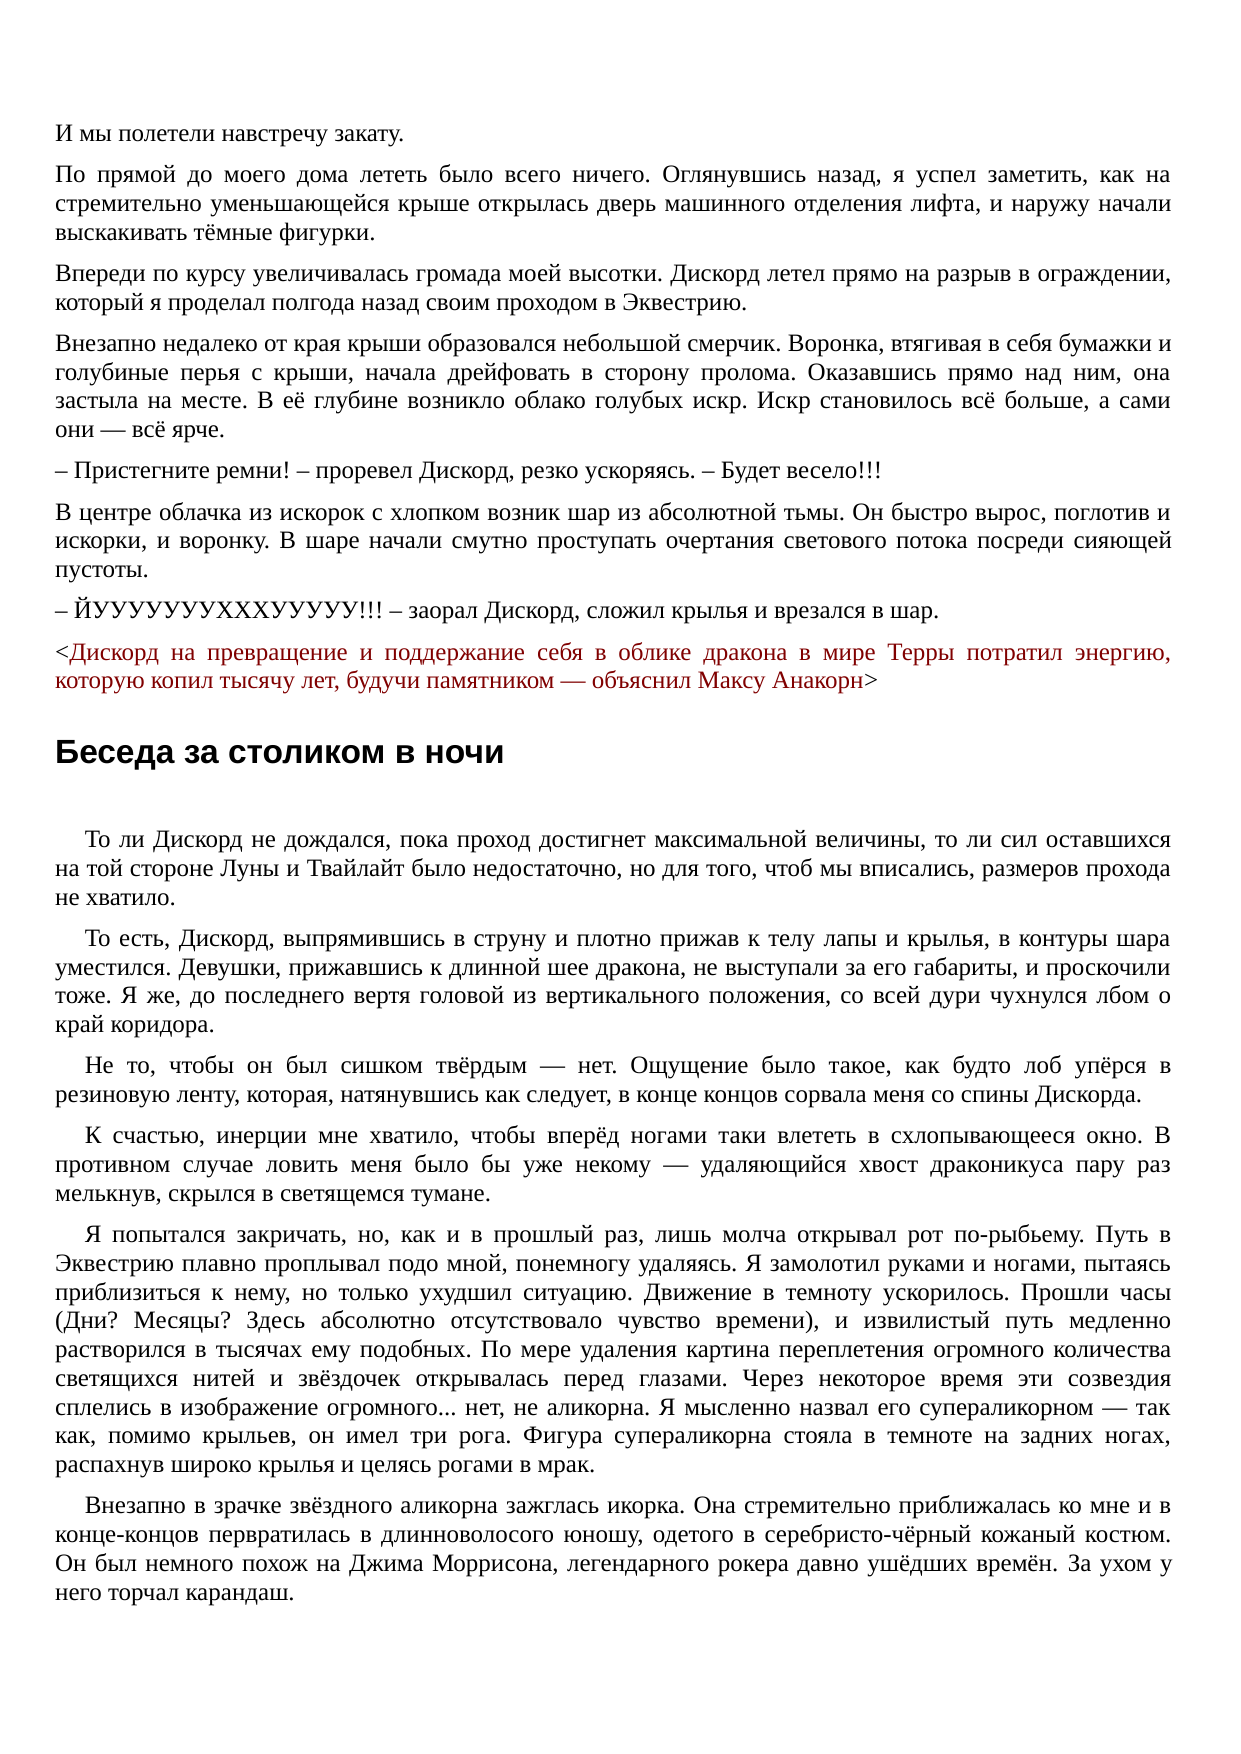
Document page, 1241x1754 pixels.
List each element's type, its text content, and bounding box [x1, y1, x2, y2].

text – Пристегните ремни! – проревел Дискорд, резко ускоряясь. – Будет весело!!! [55, 456, 1172, 484]
text И мы полетели навстречу закату. [55, 118, 1172, 147]
text К счастью, инерции мне хватило, чтобы вперёд ногами таки влететь в схлопывающееся окно. В противном случае ловить меня было бы уже некому — удаляющийся хвост драконикуса пару раз мелькнув, скрылся в светящемся тумане. [55, 1121, 1172, 1207]
text Впереди по курсу увеличивалась громада моей высотки. Дискорд летел прямо на разрыв в ограждении, который я проделал полгода назад своим проходом в Эквестрию. [55, 258, 1172, 316]
text По прямой до моего дома лететь было всего ничего. Оглянувшись назад, я успел заметить, как на стремительно уменьшающейся крыше открылась дверь машинного отделения лифта, и наружу начали выскакивать тёмные фигурки. [55, 159, 1172, 246]
text <Дискорд на превращение и поддержание себя в облике дракона в мире Терры потратил энергию, которую копил тысячу лет, будучи памятником — объяснил Максу Анакорн> [55, 637, 1172, 694]
text Я попытался закричать, но, как и в прошлый раз, лишь молча открывал рот по-рыбьему. Путь в Эквестрию плавно проплывал подо мной, понемногу удаляясь. Я замолотил руками и ногами, пытаясь приблизиться к нему, но только ухудшил ситуацию. Движение в темноту ускорилось. Прошли часы (Дни? Месяцы? Здесь абсолютно отсутствовало чувство времени), и извилистый путь медленно растворился в тысячах ему подобных. По мере удаления картина переплетения огромного количества светящихся нитей и звёздочек открывалась перед глазами. Через некоторое время эти созвездия сплелись в изображение огромного... нет, не аликорна. Я мысленно назвал его супераликорном — так как, помимо крыльев, он имел три рога. Фигура супераликорна стояла в темноте на задних ногах, распахнув широко крылья и целясь рогами в мрак. [55, 1219, 1172, 1478]
text Внезапно недалеко от края крыши образовался небольшой смерчик. Воронка, втягивая в себя бумажки и голубиные перья с крыши, начала дрейфовать в сторону пролома. Оказавшись прямо над ним, она застыла на месте. В её глубине возникло облако голубых искр. Искр становилось всё больше, а сами они — всё ярче. [55, 328, 1172, 443]
text То ли Дискорд не дождался, пока проход достигнет максимальной величины, то ли сил оставшихся на той стороне Луны и Твайлайт было недостаточно, но для того, чтоб мы вписались, размеров прохода не хватило. [55, 824, 1172, 911]
text В центре облачка из искорок с хлопком возник шар из абсолютной тьмы. Он быстро вырос, поглотив и искорки, и воронку. В шаре начали смутно проступать очертания светового потока посреди сияющей пустоты. [55, 497, 1172, 583]
subtitle Беседа за столиком в ночи [55, 732, 1172, 771]
text То есть, Дискорд, выпрямившись в струну и плотно прижав к телу лапы и крылья, в контуры шара уместился. Девушки, прижавшись к длинной шее дракона, не выступали за его габариты, и проскочили тоже. Я же, до последнего вертя головой из вертикального положения, со всей дури чухнулся лбом о край коридора. [55, 923, 1172, 1038]
text Внезапно в зрачке звёздного аликорна зажглась икорка. Она стремительно приближалась ко мне и в конце-концов первратилась в длинноволосого юношу, одетого в серебристо-чёрный кожаный костюм. Он был немного похож на Джима Моррисона, легендарного рокера давно ушёдших времён. За ухом у него торчал карандаш. [55, 1491, 1172, 1606]
text – ЙУУУУУУУХХХУУУУУ!!! – заорал Дискорд, сложил крылья и врезался в шар. [55, 596, 1172, 624]
text Не то, чтобы он был сишком твёрдым — нет. Ощущение было такое, как будто лоб упёрся в резиновую ленту, которая, натянувшись как следует, в конце концов сорвала меня со спины Дискорда. [55, 1051, 1172, 1108]
